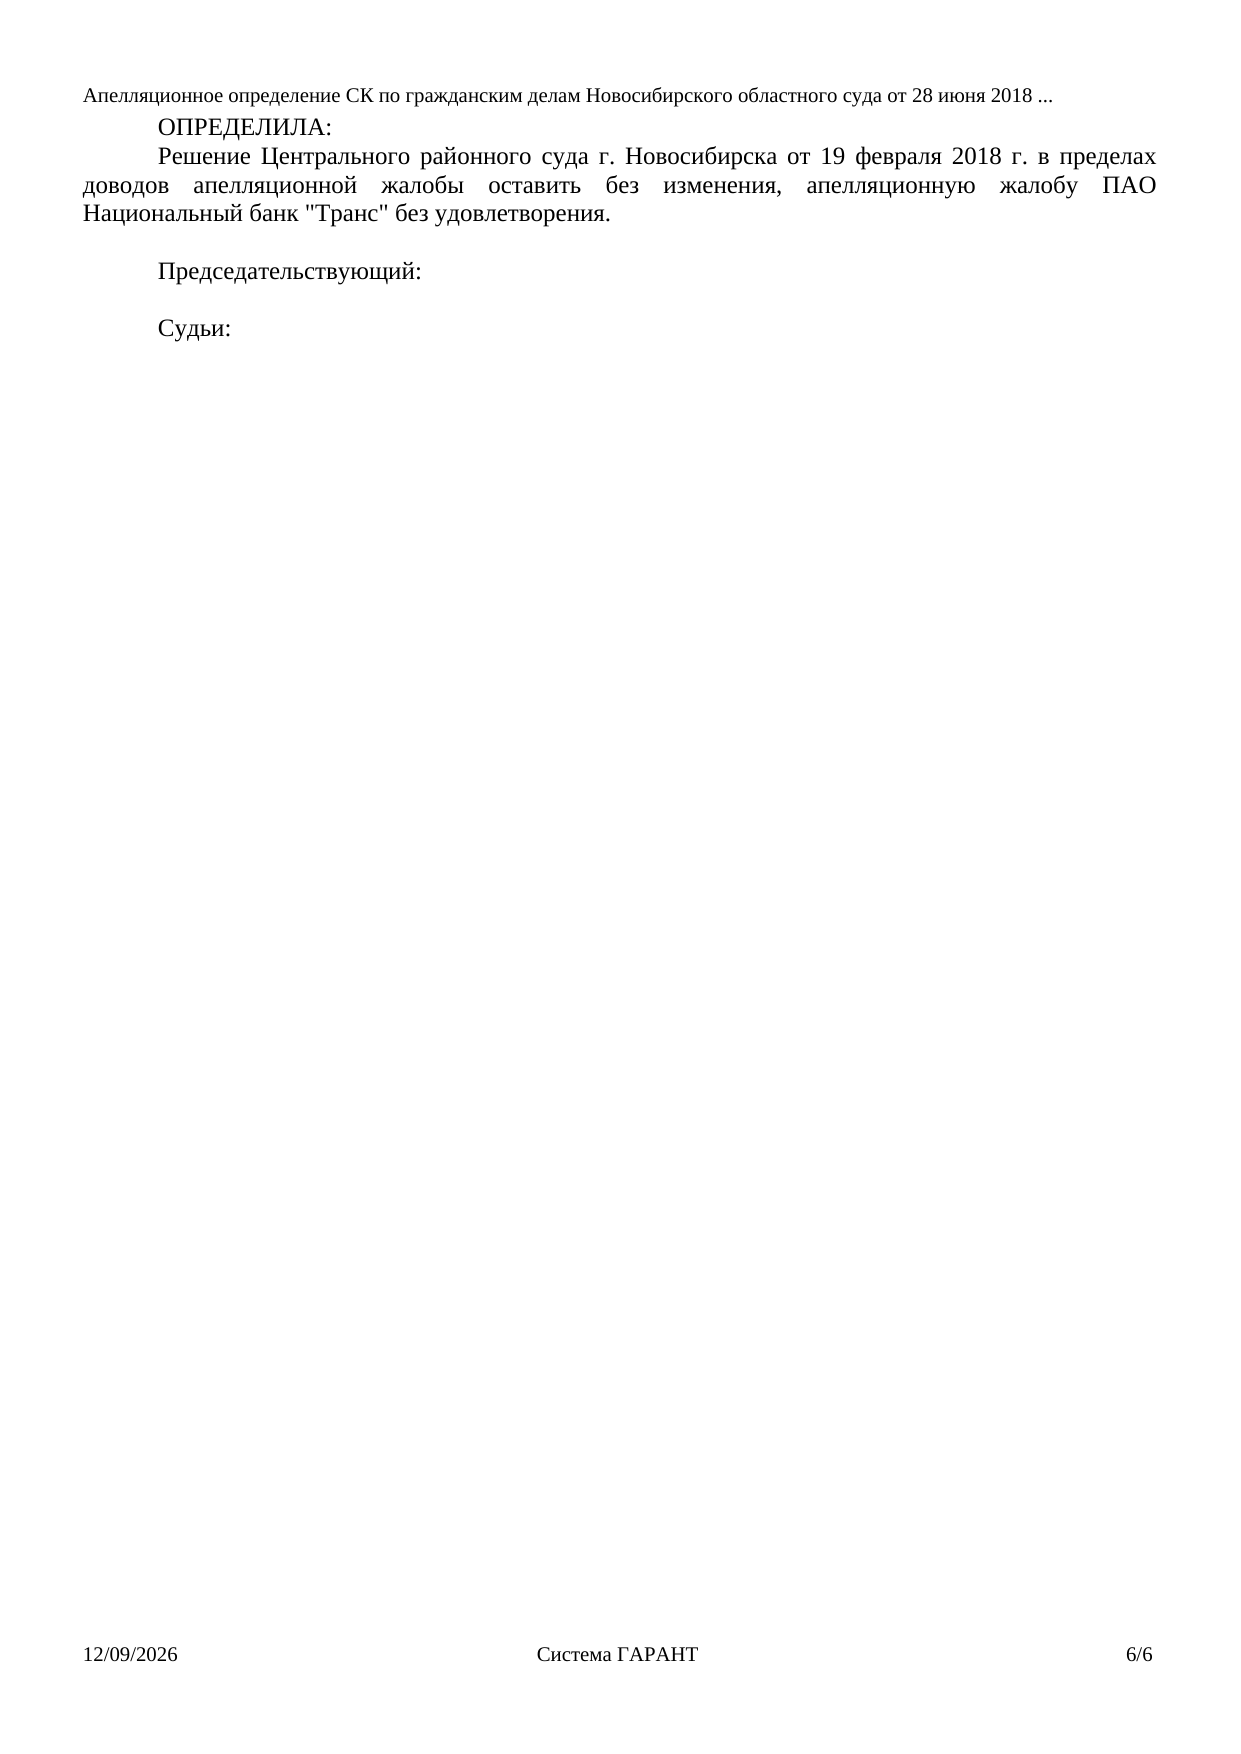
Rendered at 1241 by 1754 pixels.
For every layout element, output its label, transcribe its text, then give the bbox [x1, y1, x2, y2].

text Судьи: [83, 313, 1157, 342]
text ОПРЕДЕЛИЛА: [83, 112, 1157, 141]
text Председательствующий: [83, 256, 1157, 285]
text Решение Центрального районного суда г. Новосибирска от 19 февраля 2018 г. в пределах доводов апелляционной жалобы оставить без изменения, апелляционную жалобу ПАО Национальный банк "Транс" без удовлетворения. [83, 141, 1157, 227]
